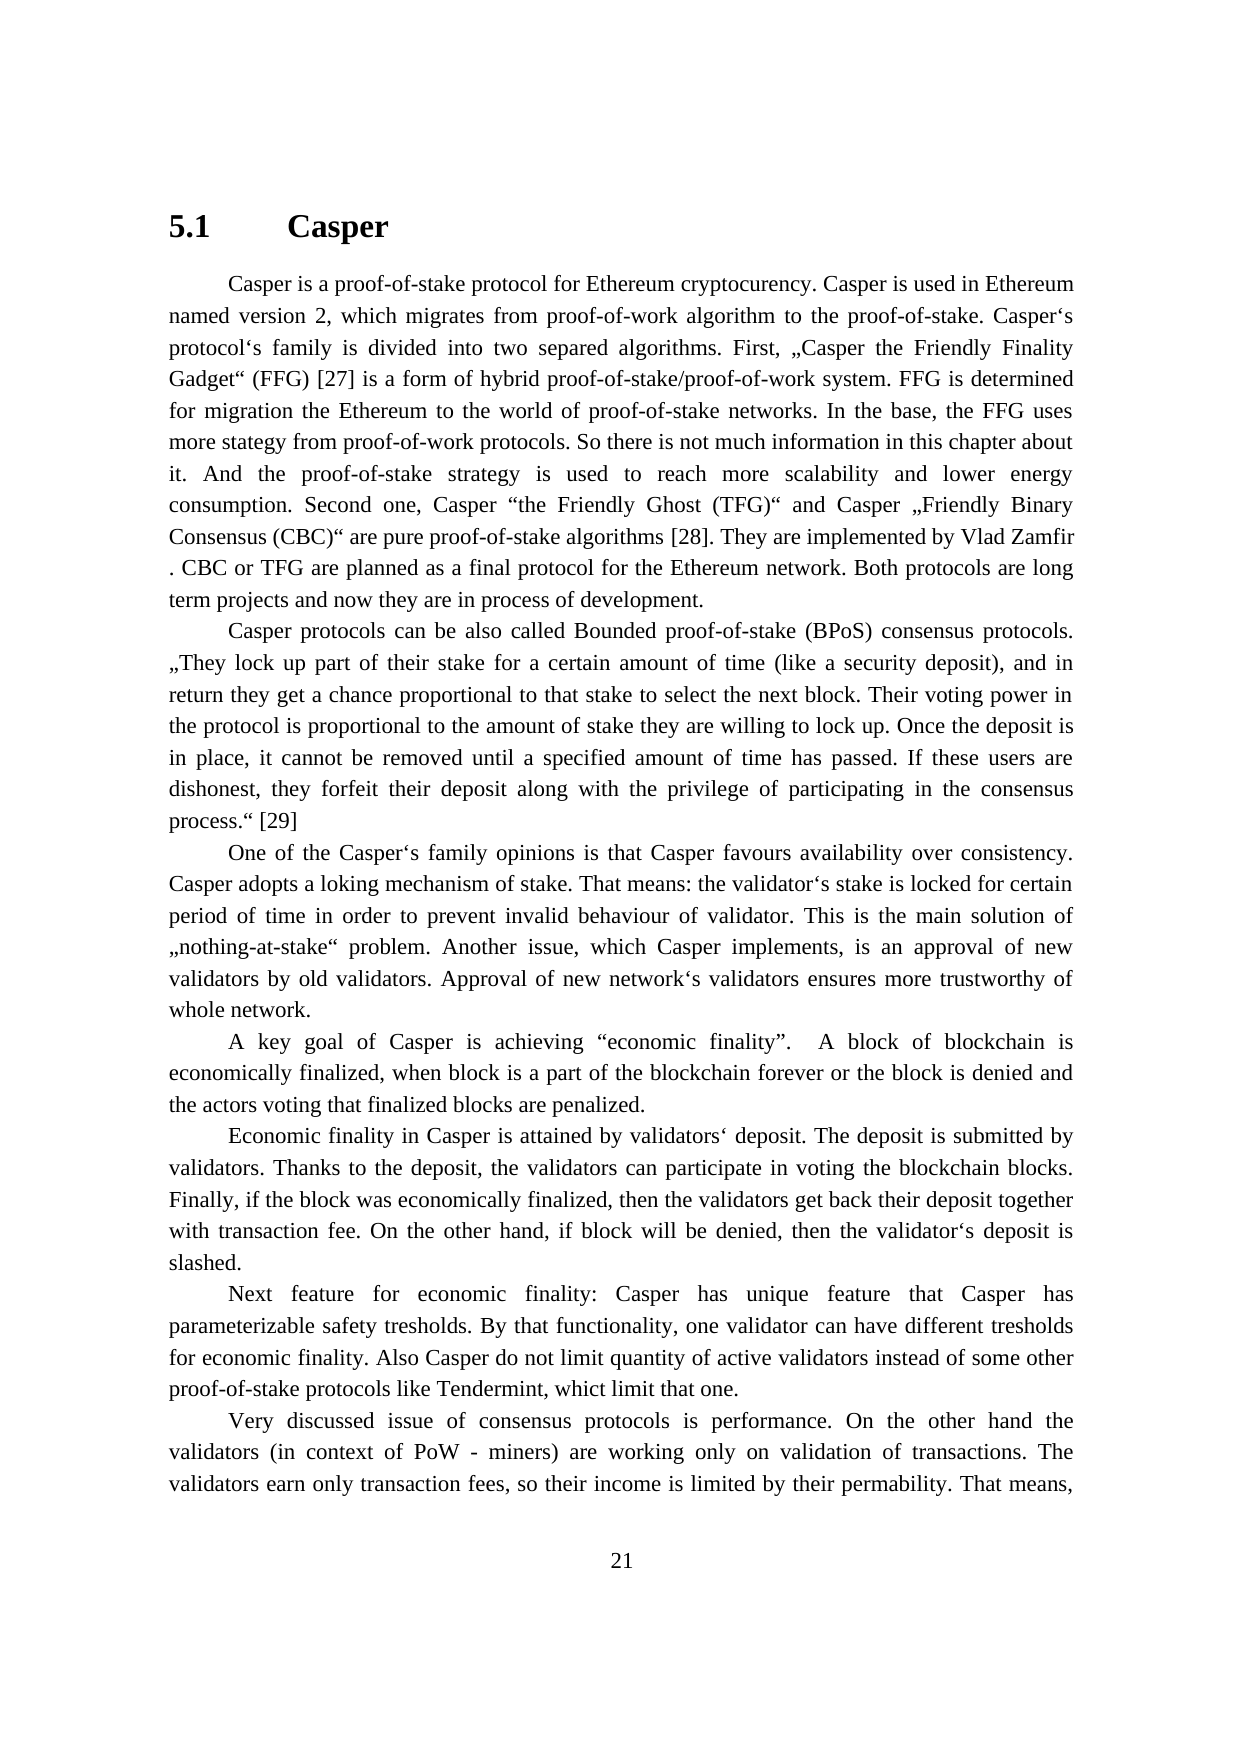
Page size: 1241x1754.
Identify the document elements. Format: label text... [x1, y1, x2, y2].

text Very discussed issue of consensus protocols is performance. On the other hand the validators (in context of PoW - miners) are working only on validation of transactions. The validators earn only transaction fees, so their income is limited by their permability. That means, [169, 1407, 1075, 1496]
text A key goal of Casper is achieving “economic finality”. A block of blockchain is economically finalized, when block is a part of the blockchain forever or the block is denied and the actors voting that finalized blocks are penalized. [169, 1028, 1075, 1117]
text Next feature for economic finality: Casper has unique feature that Casper has parameterizable safety tresholds. By that functionality, one validator can have different tresholds for economic finality. Also Casper do not limit quantity of active validators instead of some other proof-of-stake protocols like Tendermint, whict limit that one. [169, 1280, 1075, 1401]
text Casper protocols can be also called Bounded proof-of-stake (BPoS) consensus protocols. „They lock up part of their stake for a certain amount of time (like a security deposit), and in return they get a chance proportional to that stake to select the next block. Their voting power in the protocol is proportional to the amount of stake they are willing to lock up. Once the deposit is in place, it cannot be removed until a specified amount of time has passed. If these users are dishonest, they forfeit their deposit along with the privilege of participating in the consensus process.“ [29] [169, 618, 1075, 833]
text Economic finality in Casper is attained by validators‘ deposit. The deposit is submitted by validators. Thanks to the deposit, the validators can participate in voting the blockchain blocks. Finally, if the block was economically finalized, then the validators get back their deposit together with transaction fee. On the other hand, if block will be denied, then the validator‘s deposit is slashed. [169, 1123, 1075, 1275]
text One of the Casper‘s family opinions is that Casper favours availability over consistency. Casper adopts a loking mechanism of stake. That means: the validator‘s stake is locked for certain period of time in order to prevent invalid behaviour of validator. This is the main solution of „nothing-at-stake“ problem. Another issue, which Casper implements, is an approval of new validators by old validators. Approval of new network‘s validators ensures more trustworthy of whole network. [169, 838, 1075, 1023]
subtitle Casper [169, 207, 1075, 245]
text Casper is a proof-of-stake protocol for Ethereum cryptocurency. Casper is used in Ethereum named version 2, which migrates from proof-of-work algorithm to the proof-of-stake. Casper‘s protocol‘s family is divided into two separed algorithms. First, „Casper the Friendly Finality Gadget“ (FFG) [27] is a form of hybrid proof-of-stake/proof-of-work system. FFG is determined for migration the Ethereum to the world of proof-of-stake networks. In the base, the FFG uses more stategy from proof-of-work protocols. So there is not much information in this chapter about it. And the proof-of-stake strategy is used to reach more scalability and lower energy consumption. Second one, Casper “the Friendly Ghost (TFG)“ and Casper „Friendly Binary Consensus (CBC)“ are pure proof-of-stake algorithms [28]. They are implemented by Vlad Zamfir . CBC or TFG are planned as a final protocol for the Ethereum network. Both protocols are long term projects and now they are in process of development. [169, 270, 1075, 612]
